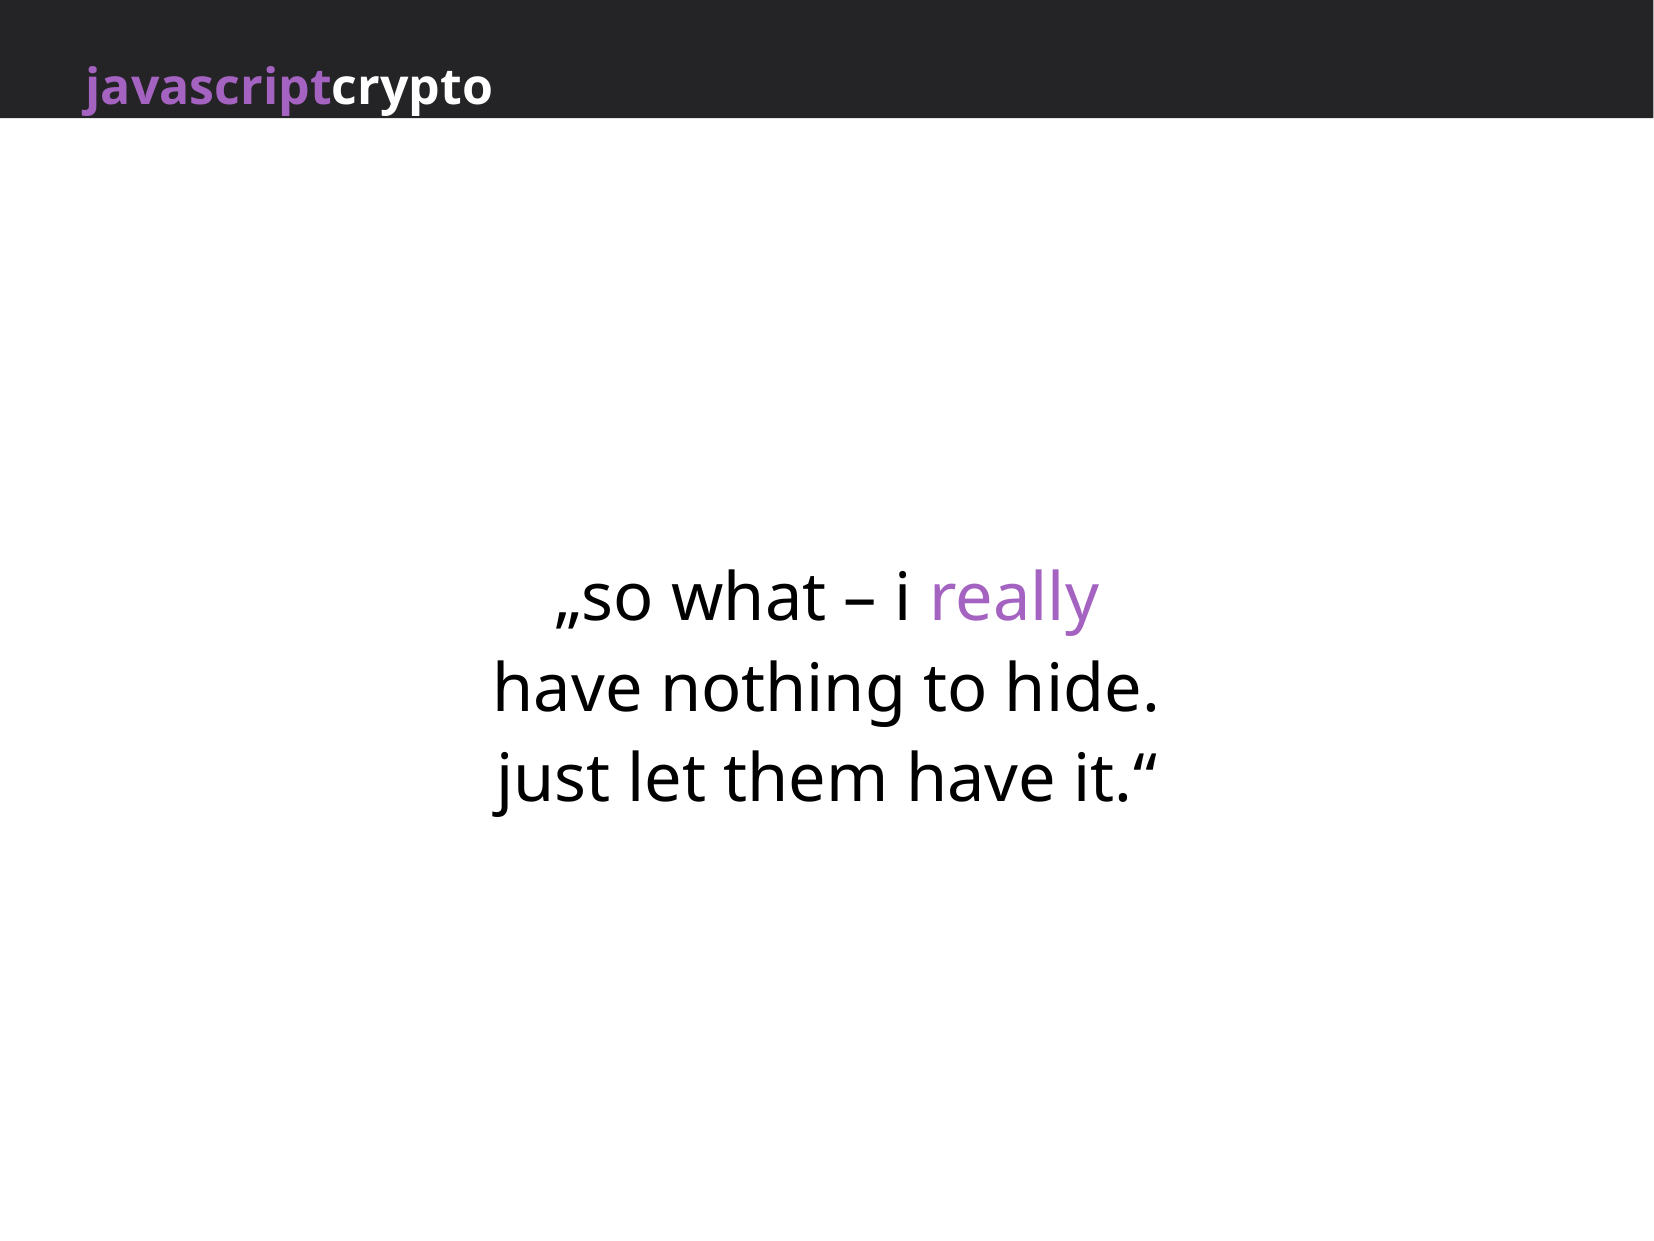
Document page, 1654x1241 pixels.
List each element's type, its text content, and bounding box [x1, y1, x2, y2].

text_box javascriptcrypto [70, 43, 544, 118]
text_box [0, 0, 1654, 118]
text_box „so what – i really have nothing to hide. just let them have it.“ [0, 118, 1654, 1241]
